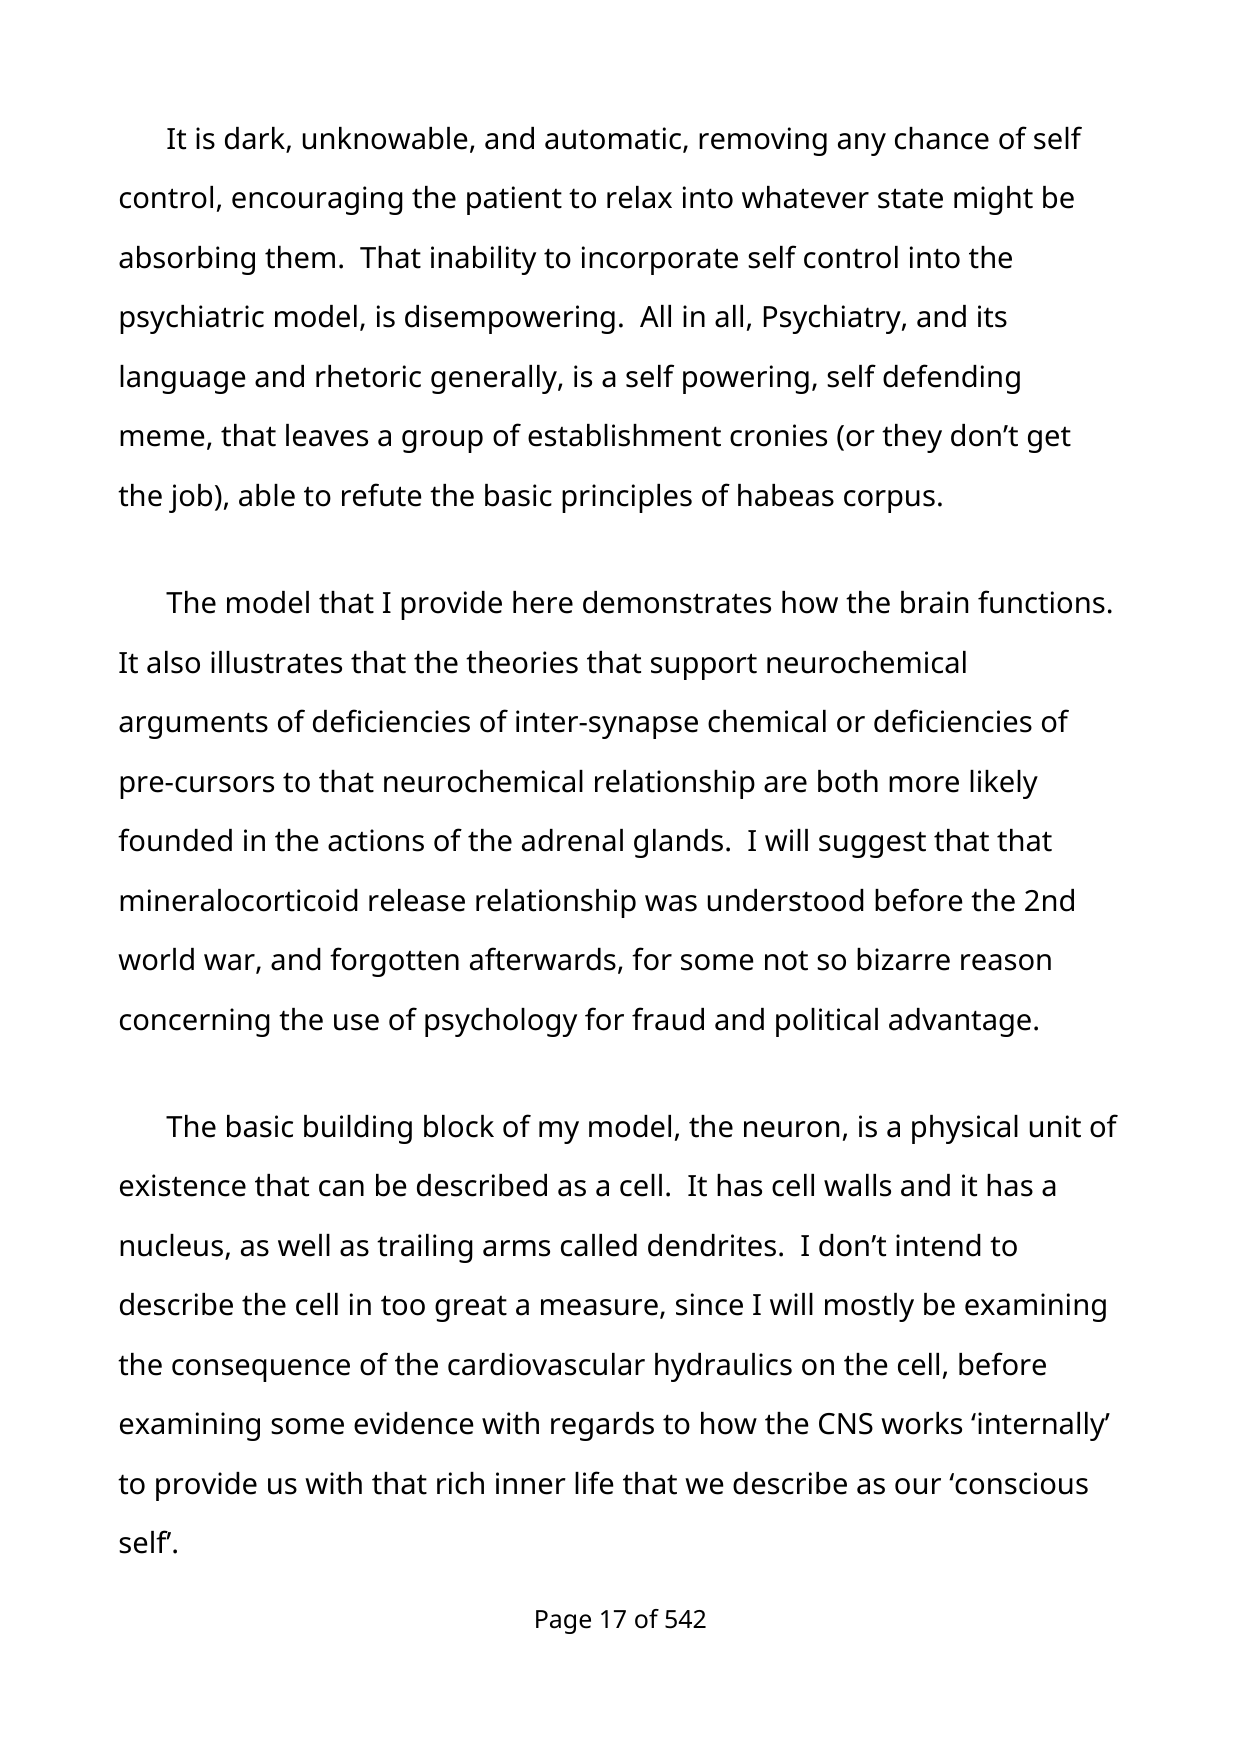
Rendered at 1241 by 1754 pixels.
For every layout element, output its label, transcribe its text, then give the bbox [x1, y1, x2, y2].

text The model that I provide here demonstrates how the brain functions. It also illustrates that the theories that support neurochemical arguments of deficiencies of inter-synapse chemical or deficiencies of pre-cursors to that neurochemical relationship are both more likely founded in the actions of the adrenal glands. I will suggest that that mineralocorticoid release relationship was understood before the 2nd world war, and forgotten afterwards, for some not so bizarre reason concerning the use of psychology for fraud and political advantage. [118, 582, 1122, 1038]
text The basic building block of my model, the neuron, is a physical unit of existence that can be described as a cell. It has cell walls and it has a nucleus, as well as trailing arms called dendrites. I don’t intend to describe the cell in too great a measure, since I will mostly be examining the consequence of the cardiovascular hydraulics on the cell, before examining some evidence with regards to how the CNS works ‘internally’ to provide us with that rich inner life that we describe as our ‘conscious self’. [118, 1106, 1122, 1562]
text It is dark, unknowable, and automatic, removing any chance of self control, encouraging the patient to relax into whatever state might be absorbing them. That inability to incorporate self control into the psychiatric model, is disempowering. All in all, Psychiatry, and its language and rhetoric generally, is a self powering, self defending meme, that leaves a group of establishment cronies (or they don’t get the job), able to refute the basic principles of habeas corpus. [118, 118, 1122, 515]
